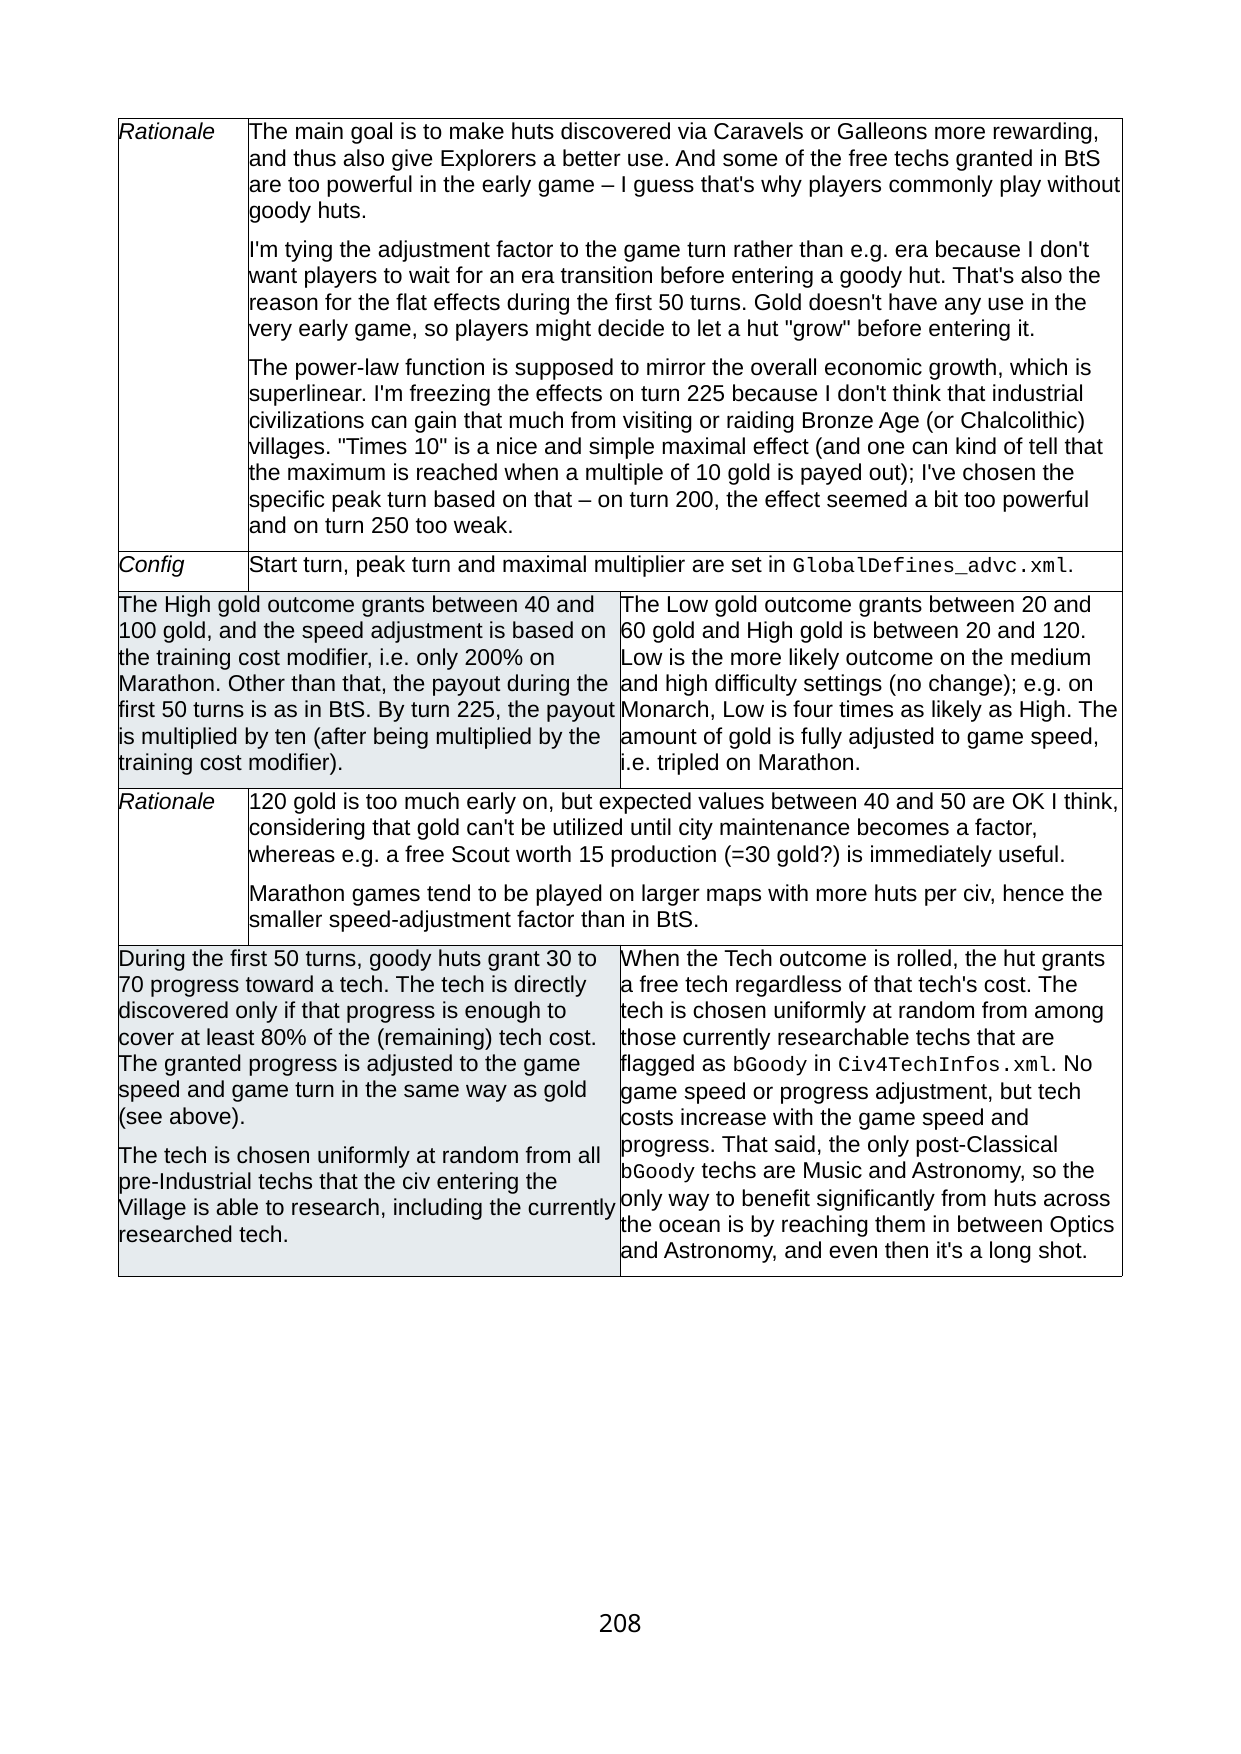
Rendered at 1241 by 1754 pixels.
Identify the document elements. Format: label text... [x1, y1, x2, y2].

table_cell 120 gold is too much early on, but expected values between 40 and 50 are OK I think, considering that gold can't be utilized until city maintenance becomes a factor, whereas e.g. a free Scout worth 15 production (=30 gold?) is immediately useful. Marathon games tend to be played on larger maps with more huts per civ, hence the smaller speed-adjustment factor than in BtS. [249, 789, 1122, 944]
table_cell The High gold outcome grants between 40 and 100 gold, and the speed adjustment is based on the training cost modifier, i.e. only 200% on Marathon. Other than that, the payout during the first 50 turns is as in BtS. By turn 225, the payout is multiplied by ten (after being multiplied by the training cost modifier). [119, 592, 620, 788]
table_cell Rationale [119, 789, 248, 944]
table_cell Start turn, peak turn and maximal multiplier are set in GlobalDefines_advc.xml. [249, 552, 1122, 591]
table_cell The Low gold outcome grants between 20 and 60 gold and High gold is between 20 and 120. Low is the more likely outcome on the medium and high difficulty settings (no change); e.g. on Monarch, Low is four times as likely as High. The amount of gold is fully adjusted to game speed, i.e. tripled on Marathon. [621, 592, 1122, 788]
table_cell When the Tech outcome is rolled, the hut grants a free tech regardless of that tech's cost. The tech is chosen uniformly at random from among those currently researchable techs that are flagged as bGoody in Civ4TechInfos.xml. No game speed or progress adjustment, but tech costs increase with the game speed and progress. That said, the only post-Classical bGoody techs are Music and Astronomy, so the only way to benefit significantly from huts across the ocean is by reaching them in between Optics and Astronomy, and even then it's a long shot. [621, 946, 1122, 1276]
table_cell Config [119, 552, 248, 591]
table_cell During the first 50 turns, goody huts grant 30 to 70 progress toward a tech. The tech is directly discovered only if that progress is enough to cover at least 80% of the (remaining) tech cost. The granted progress is adjusted to the game speed and game turn in the same way as gold (see above). The tech is chosen uniformly at random from all pre-Industrial techs that the civ entering the Village is able to research, including the currently researched tech. [119, 946, 620, 1276]
table_cell The main goal is to make huts discovered via Caravels or Galleons more rewarding, and thus also give Explorers a better use. And some of the free techs granted in BtS are too powerful in the early game – I guess that's why players commonly play without goody huts. I'm tying the adjustment factor to the game turn rather than e.g. era because I don't want players to wait for an era transition before entering a goody hut. That's also the reason for the flat effects during the first 50 turns. Gold doesn't have any use in the very early game, so players might decide to let a hut "grow" before entering it. The power-law function is supposed to mirror the overall economic growth, which is superlinear. I'm freezing the effects on turn 225 because I don't think that industrial civilizations can gain that much from visiting or raiding Bronze Age (or Chalcolithic) villages. "Times 10" is a nice and simple maximal effect (and one can kind of tell that the maximum is reached when a multiple of 10 gold is payed out); I've chosen the specific peak turn based on that – on turn 200, the effect seemed a bit too powerful and on turn 250 too weak. [249, 119, 1122, 551]
table_cell Rationale [119, 119, 248, 551]
